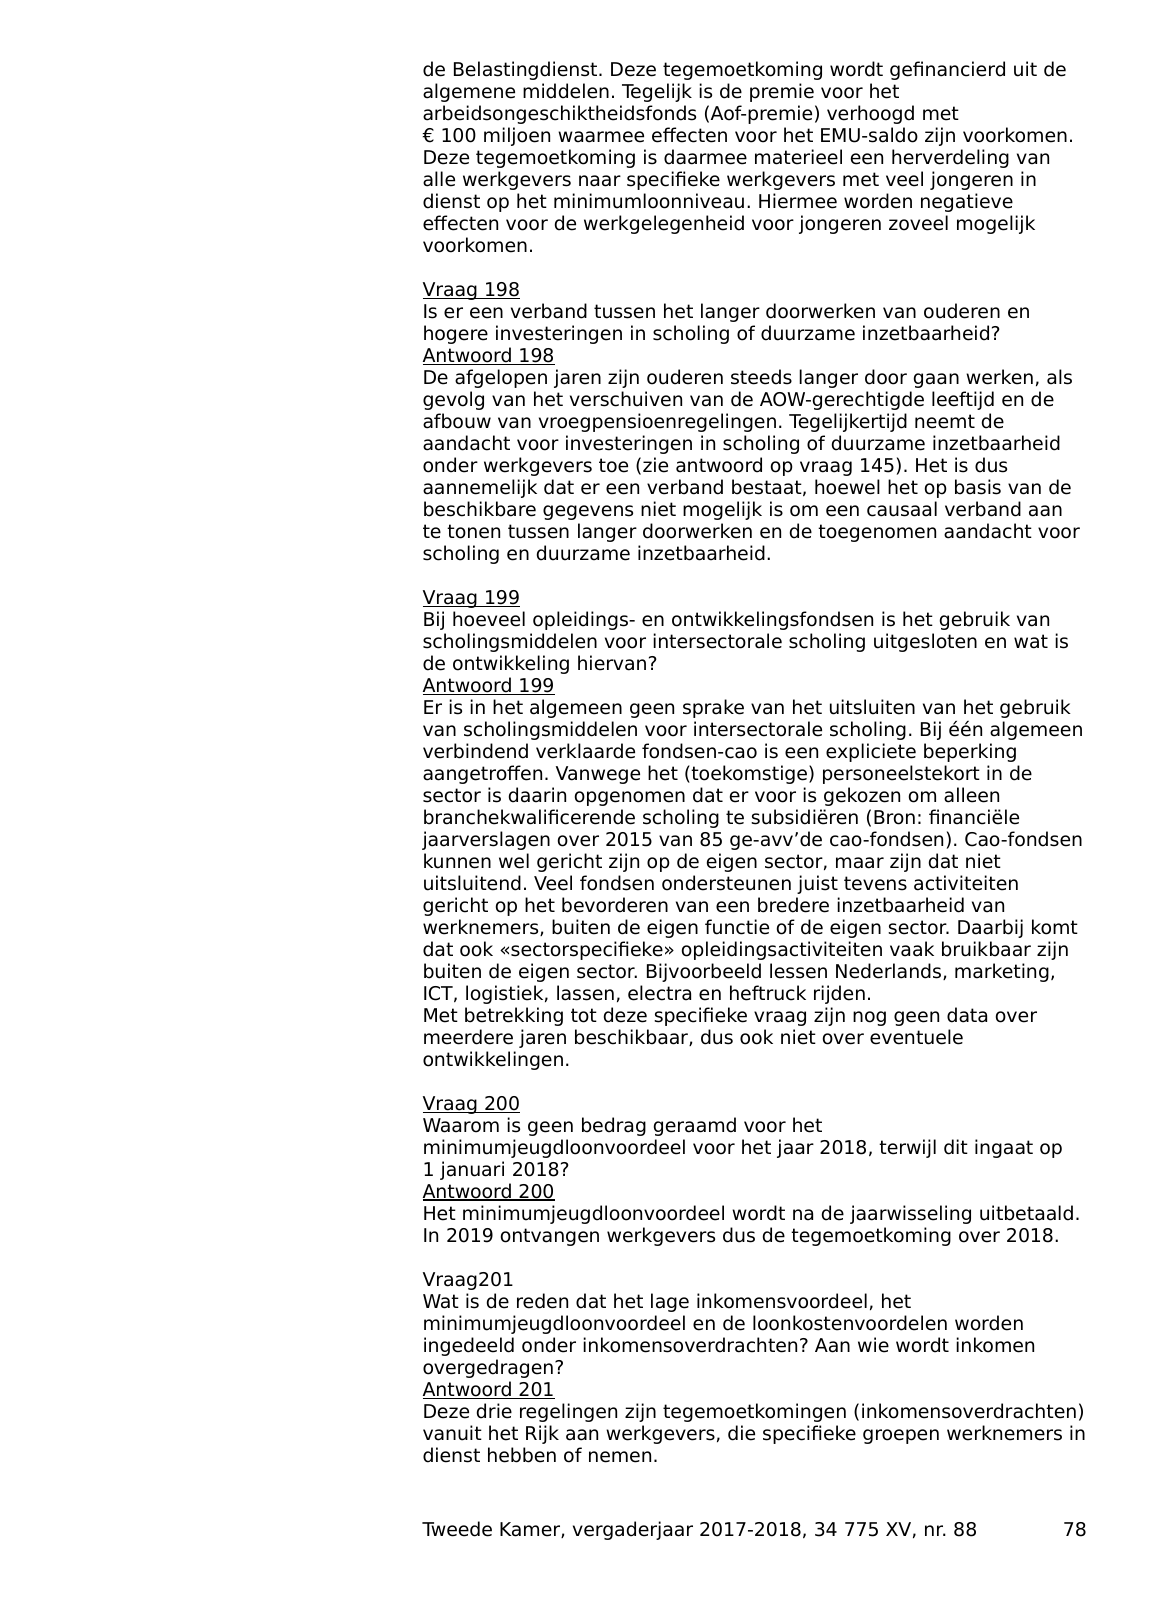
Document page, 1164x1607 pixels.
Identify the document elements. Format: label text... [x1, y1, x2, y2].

text Vraag201 [422, 1269, 1087, 1291]
text Vraag 199 [422, 587, 1087, 609]
text Vraag 200 [422, 1093, 1087, 1115]
text Bij hoeveel opleidings- en ontwikkelingsfondsen is het gebruik van scholingsmiddelen voor intersectorale scholing uitgesloten en wat is de ontwikkeling hiervan? [422, 609, 1087, 675]
text Het minimumjeugdloonvoordeel wordt na de jaarwisseling uitbetaald. In 2019 ontvangen werkgevers dus de tegemoetkoming over 2018. [422, 1203, 1087, 1247]
text Er is in het algemeen geen sprake van het uitsluiten van het gebruik van scholingsmiddelen voor intersectorale scholing. Bij één algemeen verbindend verklaarde fondsen-cao is een expliciete beperking aangetroffen. Vanwege het (toekomstige) personeelstekort in de sector is daarin opgenomen dat er voor is gekozen om alleen branchekwalificerende scholing te subsidiëren (Bron: financiële jaarverslagen over 2015 van 85 ge-avv’de cao-fondsen). Cao-fondsen kunnen wel gericht zijn op de eigen sector, maar zijn dat niet uitsluitend. Veel fondsen ondersteunen juist tevens activiteiten gericht op het bevorderen van een bredere inzetbaarheid van werknemers, buiten de eigen functie of de eigen sector. Daarbij komt dat ook «sectorspecifieke» opleidingsactiviteiten vaak bruikbaar zijn buiten de eigen sector. Bijvoorbeeld lessen Nederlands, marketing, ICT, logistiek, lassen, electra en heftruck rijden. [422, 697, 1087, 1004]
text Deze drie regelingen zijn tegemoetkomingen (inkomensoverdrachten) vanuit het Rijk aan werkgevers, die specifieke groepen werknemers in dienst hebben of nemen. [422, 1401, 1087, 1467]
text Antwoord 198 [422, 345, 1087, 367]
text Is er een verband tussen het langer doorwerken van ouderen en hogere investeringen in scholing of duurzame inzetbaarheid? [422, 301, 1087, 345]
text de Belastingdienst. Deze tegemoetkoming wordt gefinancierd uit de algemene middelen. Tegelijk is de premie voor het arbeidsongeschiktheidsfonds (Aof-premie) verhoogd met € 100 miljoen waarmee effecten voor het EMU-saldo zijn voorkomen. Deze tegemoetkoming is daarmee materieel een herverdeling van alle werkgevers naar specifieke werkgevers met veel jongeren in dienst op het minimumloonniveau. Hiermee worden negatieve effecten voor de werkgelegenheid voor jongeren zoveel mogelijk voorkomen. [422, 59, 1087, 257]
text De afgelopen jaren zijn ouderen steeds langer door gaan werken, als gevolg van het verschuiven van de AOW-gerechtigde leeftijd en de afbouw van vroegpensioenregelingen. Tegelijkertijd neemt de aandacht voor investeringen in scholing of duurzame inzetbaarheid onder werkgevers toe (zie antwoord op vraag 145). Het is dus aannemelijk dat er een verband bestaat, hoewel het op basis van de beschikbare gegevens niet mogelijk is om een causaal verband aan te tonen tussen langer doorwerken en de toegenomen aandacht voor scholing en duurzame inzetbaarheid. [422, 367, 1087, 565]
text Wat is de reden dat het lage inkomensvoordeel, het minimumjeugdloonvoordeel en de loonkostenvoordelen worden ingedeeld onder inkomensoverdrachten? Aan wie wordt inkomen overgedragen? [422, 1291, 1087, 1379]
text Met betrekking tot deze specifieke vraag zijn nog geen data over meerdere jaren beschikbaar, dus ook niet over eventuele ontwikkelingen. [422, 1004, 1087, 1071]
text Antwoord 200 [422, 1181, 1087, 1203]
text Vraag 198 [422, 279, 1087, 301]
text Antwoord 201 [422, 1379, 1087, 1401]
text Antwoord 199 [422, 675, 1087, 697]
text Waarom is geen bedrag geraamd voor het minimumjeugdloonvoordeel voor het jaar 2018, terwijl dit ingaat op 1 januari 2018? [422, 1115, 1087, 1181]
